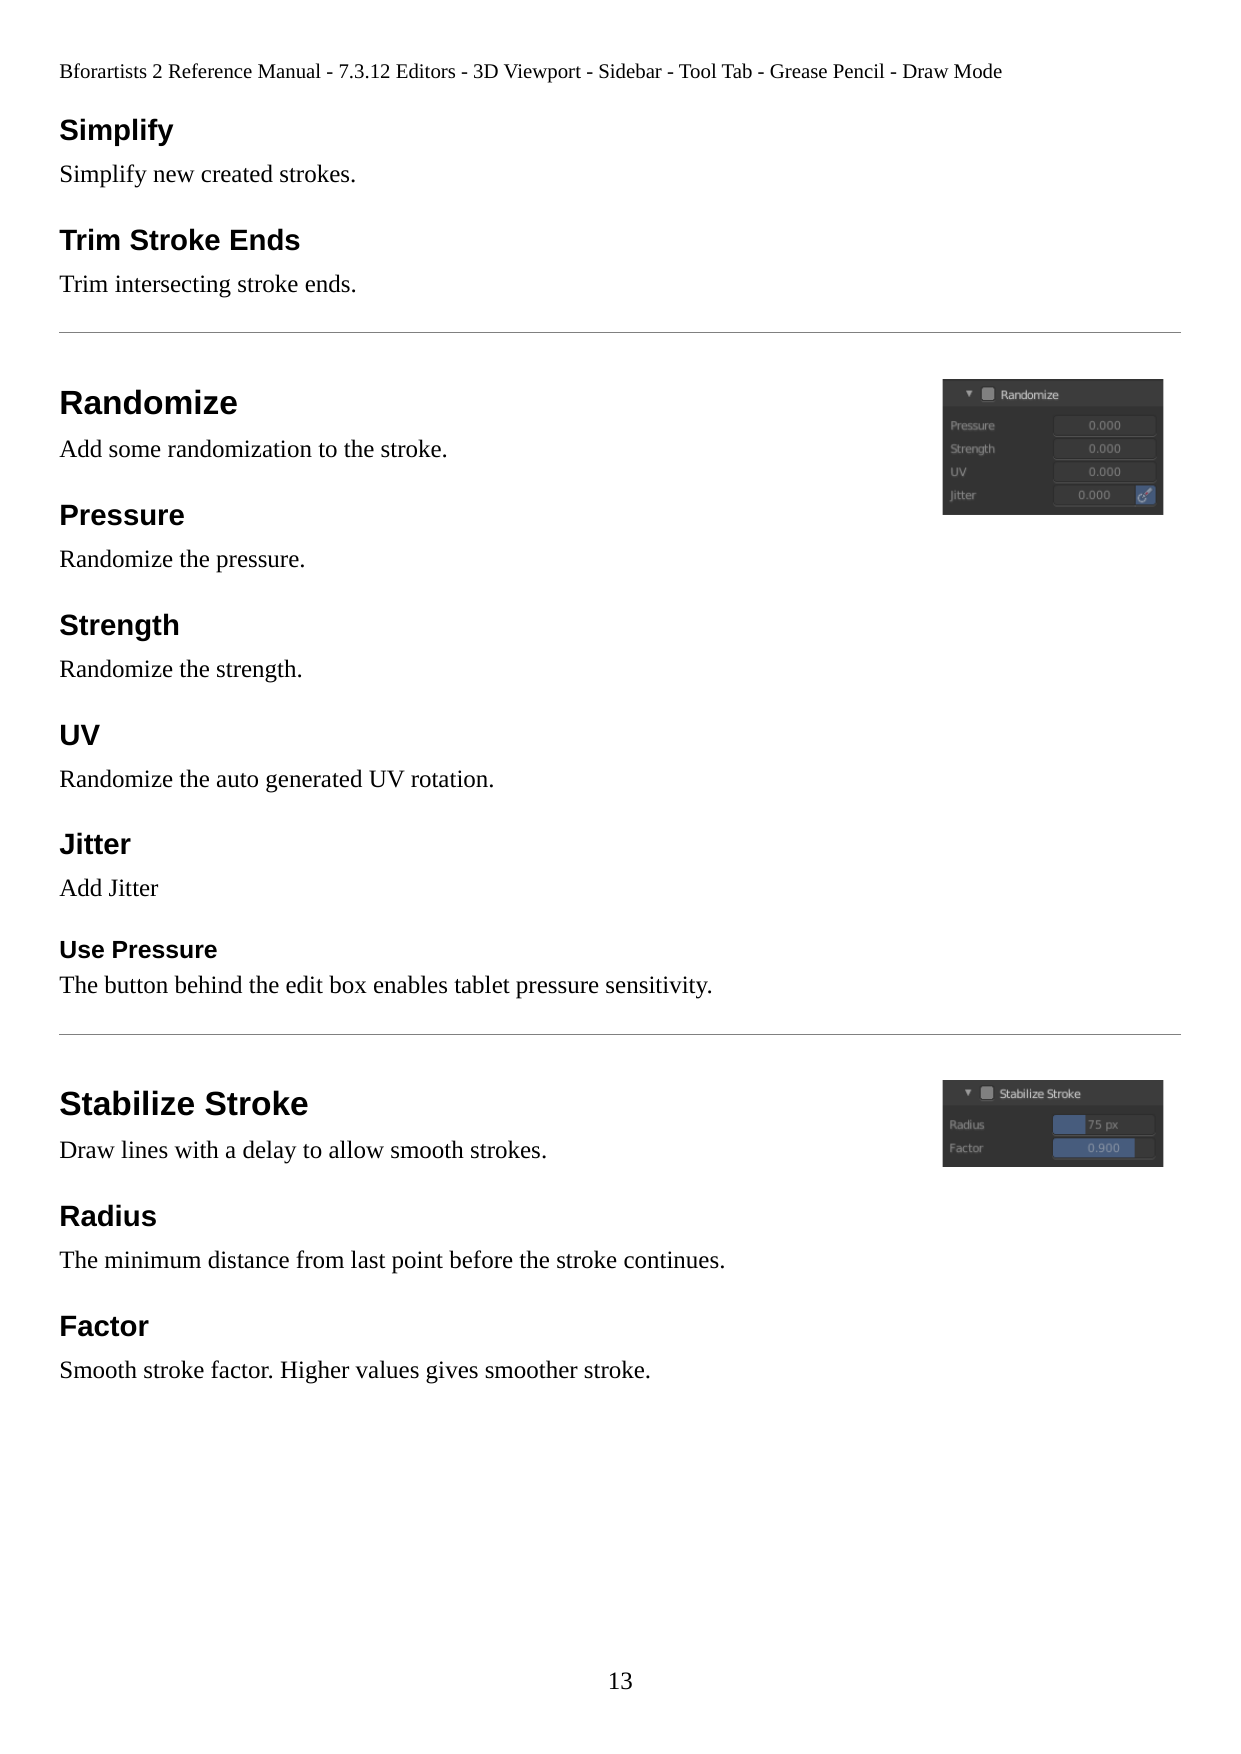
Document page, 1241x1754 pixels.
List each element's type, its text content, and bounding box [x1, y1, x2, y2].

subtitle [1164, 1084, 1181, 1123]
subtitle Factor [59, 1309, 1181, 1342]
text Randomize the auto generated UV rotation. [59, 764, 1181, 792]
picture [942, 1080, 1164, 1167]
subtitle Jitter [59, 827, 1181, 861]
subtitle Stabilize Stroke [59, 1084, 942, 1123]
subtitle UV [59, 717, 1181, 751]
picture [942, 379, 1164, 515]
subtitle [1164, 383, 1181, 421]
subtitle Strength [59, 607, 1181, 641]
text Simplify new created strokes. [59, 159, 1181, 188]
text Smooth stroke factor. Higher values gives smoother stroke. [59, 1355, 1181, 1384]
text Draw lines with a delay to allow smooth strokes. [59, 1135, 942, 1164]
subtitle Radius [59, 1199, 1181, 1232]
text Randomize the strength. [59, 654, 1181, 682]
text The button behind the edit box enables tablet pressure sensitivity. [59, 970, 1181, 999]
text Add some randomization to the stroke. [59, 434, 942, 463]
subtitle Simplify [59, 113, 1181, 146]
text The minimum distance from last point before the stroke continues. [59, 1245, 1181, 1274]
text Trim intersecting stroke ends. [59, 269, 1181, 297]
text Randomize the pressure. [59, 544, 1181, 573]
subtitle Use Pressure [59, 935, 1181, 964]
subtitle Randomize [59, 383, 942, 421]
text Add Jitter [59, 873, 1181, 902]
subtitle Pressure [59, 498, 1181, 531]
subtitle Trim Stroke Ends [59, 222, 1181, 256]
